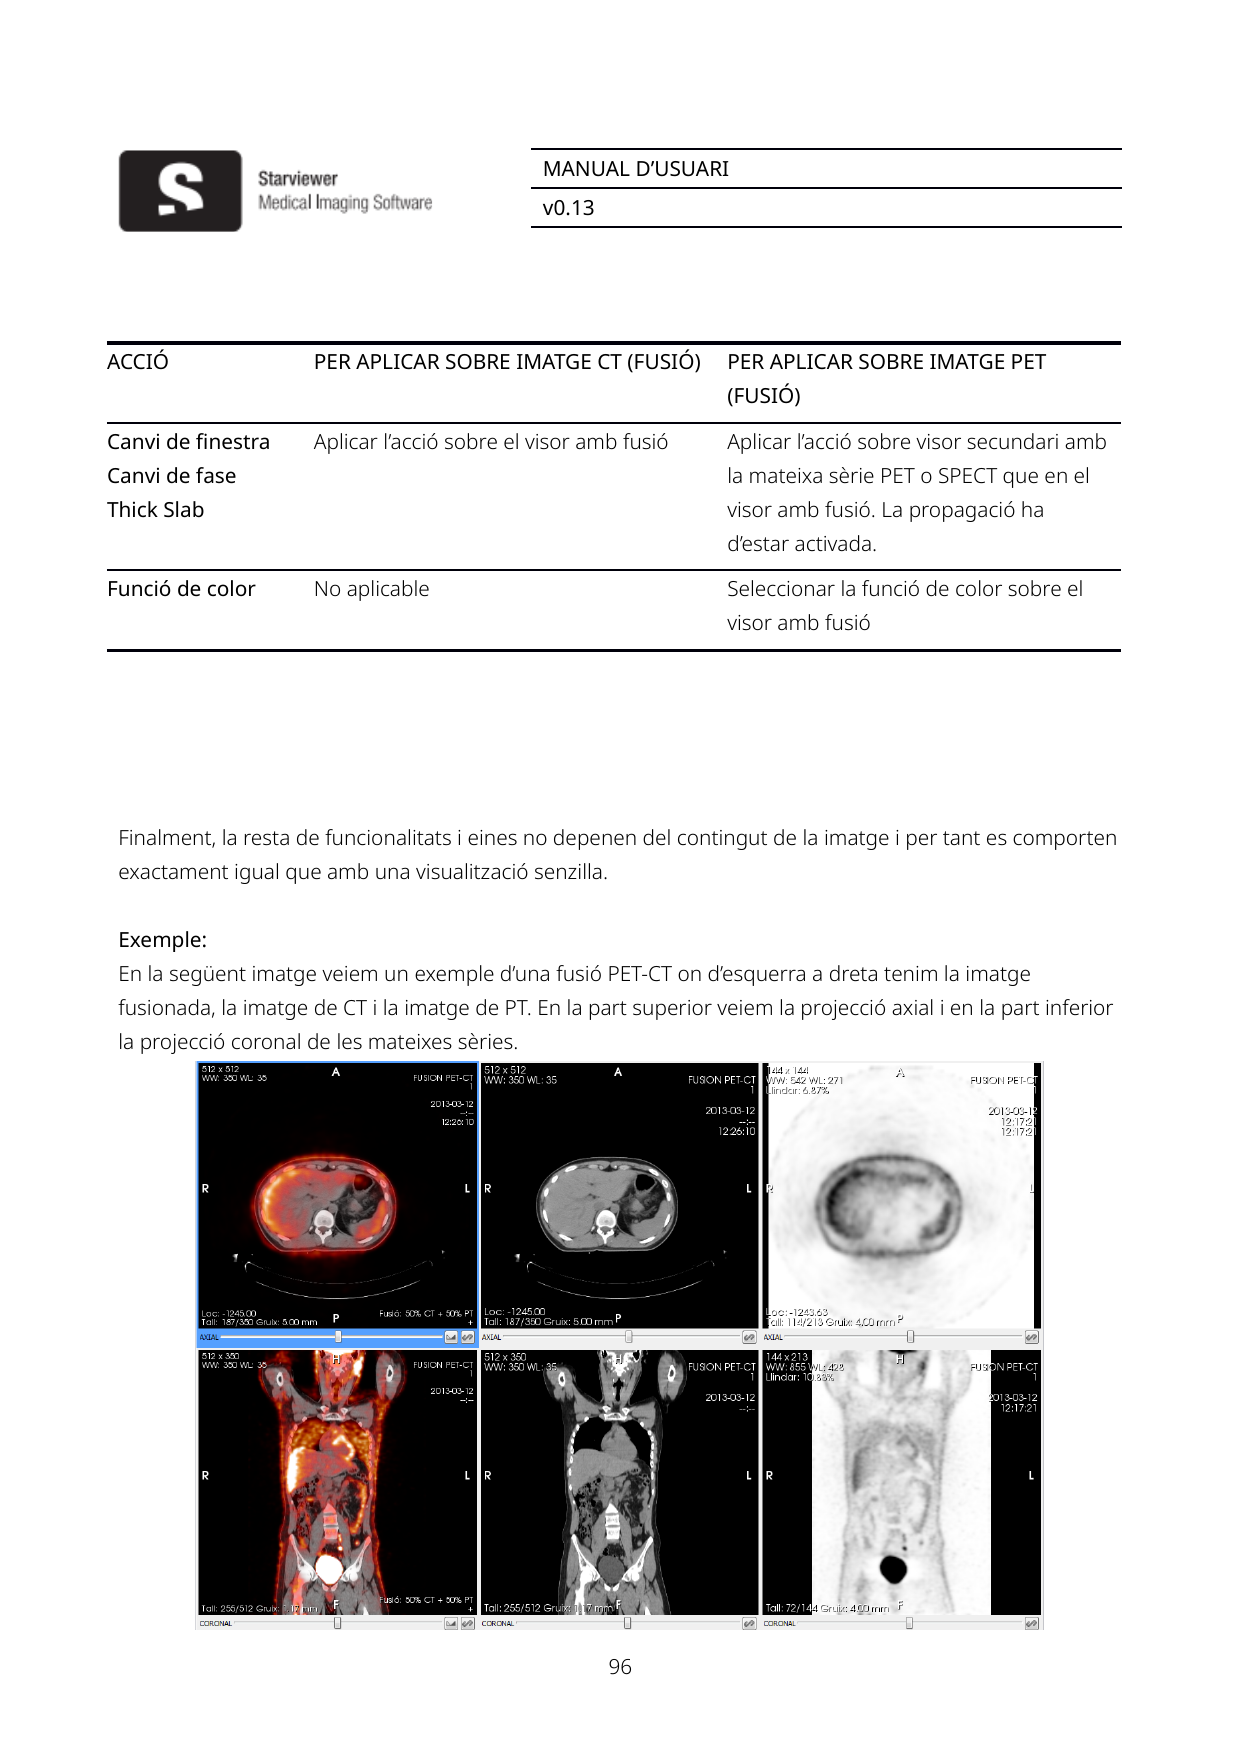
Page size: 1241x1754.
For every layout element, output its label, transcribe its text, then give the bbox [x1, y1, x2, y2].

text Finalment, la resta de funcionalitats i eines no depenen del contingut de la imatge i per tant es comporten exactament igual que amb una visualització senzilla. [118, 823, 1122, 885]
table_cell No aplicable [314, 571, 727, 648]
text En la següent imatge veiem un exemple d’una fusió PET-CT on d’esquerra a dreta tenim la imatge fusionada, la imatge de CT i la imatge de PT. En la part superior veiem la projecció axial i en la part inferior la projecció coronal de les mateixes sèries. [118, 959, 1122, 1056]
text Exemple: [118, 925, 1122, 953]
table_cell Seleccionar la funció de color sobre el visor amb fusió [727, 571, 1121, 648]
table_cell Canvi de finestra Canvi de fase Thick Slab [107, 424, 314, 569]
table_cell Aplicar l’acció sobre visor secundari amb la mateixa sèrie PET o SPECT que en el visor amb fusió. La propagació ha d’estar activada. [727, 424, 1121, 569]
table_header Per Aplicar sobre Imatge PET (Fusió) [727, 345, 1121, 422]
table_cell Funció de color [107, 571, 314, 648]
table_header Acció [107, 345, 314, 422]
picture [195, 1061, 1045, 1630]
table_header Per Aplicar sobre Imatge CT (fusió) [314, 345, 727, 422]
table_cell Aplicar l’acció sobre el visor amb fusió [314, 424, 727, 569]
